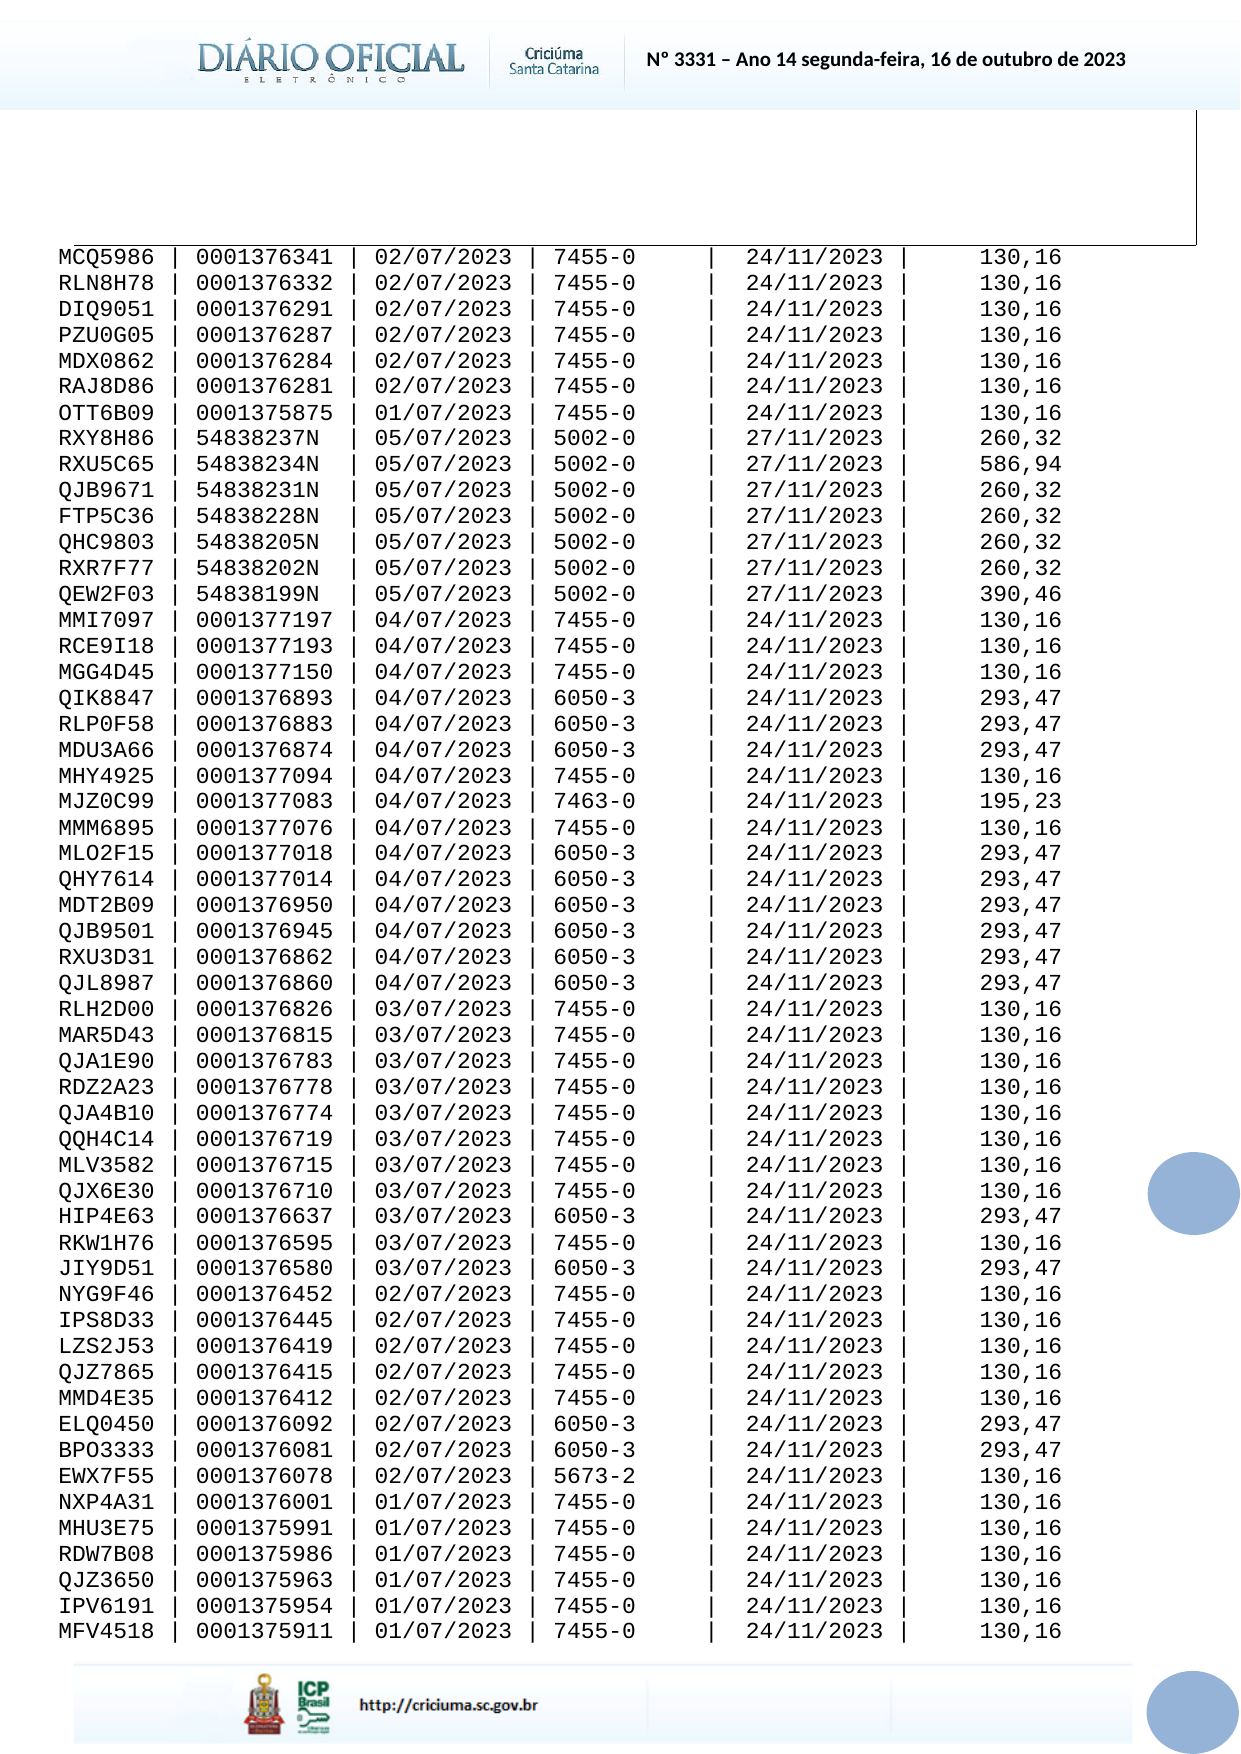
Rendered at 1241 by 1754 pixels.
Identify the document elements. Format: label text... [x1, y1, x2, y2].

text IPS8D33 | 0001376445 | 02/07/2023 | 7455-0 | 24/11/2023 | 130,16 [44, 1309, 1196, 1334]
text NYG9F46 | 0001376452 | 02/07/2023 | 7455-0 | 24/11/2023 | 130,16 [44, 1283, 1196, 1309]
text MJZ0C99 | 0001377083 | 04/07/2023 | 7463-0 | 24/11/2023 | 195,23 [44, 790, 1196, 816]
text RLP0F58 | 0001376883 | 04/07/2023 | 6050-3 | 24/11/2023 | 293,47 [44, 712, 1196, 738]
text OTT6B09 | 0001375875 | 01/07/2023 | 7455-0 | 24/11/2023 | 130,16 [44, 401, 1196, 427]
text MMD4E35 | 0001376412 | 02/07/2023 | 7455-0 | 24/11/2023 | 130,16 [44, 1386, 1196, 1412]
text MFV4518 | 0001375911 | 01/07/2023 | 7455-0 | 24/11/2023 | 130,16 [44, 1620, 1196, 1646]
text MAR5D43 | 0001376815 | 03/07/2023 | 7455-0 | 24/11/2023 | 130,16 [44, 1023, 1196, 1049]
text DIQ9051 | 0001376291 | 02/07/2023 | 7455-0 | 24/11/2023 | 130,16 [44, 297, 1196, 323]
text IPV6191 | 0001375954 | 01/07/2023 | 7455-0 | 24/11/2023 | 130,16 [44, 1594, 1196, 1620]
text RKW1H76 | 0001376595 | 03/07/2023 | 7455-0 | 24/11/2023 | 130,16 [44, 1231, 1196, 1257]
text ELQ0450 | 0001376092 | 02/07/2023 | 6050-3 | 24/11/2023 | 293,47 [44, 1412, 1196, 1438]
text RAJ8D86 | 0001376281 | 02/07/2023 | 7455-0 | 24/11/2023 | 130,16 [44, 375, 1196, 401]
text MMM6895 | 0001377076 | 04/07/2023 | 7455-0 | 24/11/2023 | 130,16 [44, 816, 1196, 842]
text QJX6E30 | 0001376710 | 03/07/2023 | 7455-0 | 24/11/2023 | 130,16 [44, 1179, 1150, 1205]
text MDX0862 | 0001376284 | 02/07/2023 | 7455-0 | 24/11/2023 | 130,16 [44, 349, 1196, 375]
text MCQ5986 | 0001376341 | 02/07/2023 | 7455-0 | 24/11/2023 | 130,16 [44, 245, 1196, 271]
text MHY4925 | 0001377094 | 04/07/2023 | 7455-0 | 24/11/2023 | 130,16 [44, 764, 1196, 790]
text QJA1E90 | 0001376783 | 03/07/2023 | 7455-0 | 24/11/2023 | 130,16 [44, 1049, 1196, 1075]
text RXR7F77 | 54838202N | 05/07/2023 | 5002-0 | 27/11/2023 | 260,32 [44, 556, 1196, 582]
text BPO3333 | 0001376081 | 02/07/2023 | 6050-3 | 24/11/2023 | 293,47 [44, 1438, 1196, 1464]
text QEW2F03 | 54838199N | 05/07/2023 | 5002-0 | 27/11/2023 | 390,46 [44, 582, 1196, 608]
text QHC9803 | 54838205N | 05/07/2023 | 5002-0 | 27/11/2023 | 260,32 [44, 531, 1196, 556]
text MDU3A66 | 0001376874 | 04/07/2023 | 6050-3 | 24/11/2023 | 293,47 [44, 738, 1196, 764]
text RDW7B08 | 0001375986 | 01/07/2023 | 7455-0 | 24/11/2023 | 130,16 [44, 1542, 1196, 1568]
text FTP5C36 | 54838228N | 05/07/2023 | 5002-0 | 27/11/2023 | 260,32 [44, 504, 1196, 531]
text QJA4B10 | 0001376774 | 03/07/2023 | 7455-0 | 24/11/2023 | 130,16 [44, 1101, 1196, 1127]
text MGG4D45 | 0001377150 | 04/07/2023 | 7455-0 | 24/11/2023 | 130,16 [44, 660, 1196, 686]
text MMI7097 | 0001377197 | 04/07/2023 | 7455-0 | 24/11/2023 | 130,16 [44, 608, 1196, 634]
text LZS2J53 | 0001376419 | 02/07/2023 | 7455-0 | 24/11/2023 | 130,16 [44, 1334, 1196, 1361]
text QHY7614 | 0001377014 | 04/07/2023 | 6050-3 | 24/11/2023 | 293,47 [44, 868, 1196, 894]
text NXP4A31 | 0001376001 | 01/07/2023 | 7455-0 | 24/11/2023 | 130,16 [44, 1490, 1196, 1516]
text RLH2D00 | 0001376826 | 03/07/2023 | 7455-0 | 24/11/2023 | 130,16 [44, 997, 1196, 1023]
text EWX7F55 | 0001376078 | 02/07/2023 | 5673-2 | 24/11/2023 | 130,16 [44, 1464, 1196, 1490]
text RLN8H78 | 0001376332 | 02/07/2023 | 7455-0 | 24/11/2023 | 130,16 [44, 271, 1196, 297]
text MDT2B09 | 0001376950 | 04/07/2023 | 6050-3 | 24/11/2023 | 293,47 [44, 894, 1196, 919]
text RDZ2A23 | 0001376778 | 03/07/2023 | 7455-0 | 24/11/2023 | 130,16 [44, 1075, 1196, 1101]
text QJZ7865 | 0001376415 | 02/07/2023 | 7455-0 | 24/11/2023 | 130,16 [44, 1361, 1196, 1386]
text MHU3E75 | 0001375991 | 01/07/2023 | 7455-0 | 24/11/2023 | 130,16 [44, 1516, 1196, 1542]
text RXY8H86 | 54838237N | 05/07/2023 | 5002-0 | 27/11/2023 | 260,32 [44, 427, 1196, 453]
text QJB9501 | 0001376945 | 04/07/2023 | 6050-3 | 24/11/2023 | 293,47 [44, 919, 1196, 946]
text RXU5C65 | 54838234N | 05/07/2023 | 5002-0 | 27/11/2023 | 586,94 [44, 453, 1196, 479]
text JIY9D51 | 0001376580 | 03/07/2023 | 6050-3 | 24/11/2023 | 293,47 [44, 1257, 1196, 1283]
text RCE9I18 | 0001377193 | 04/07/2023 | 7455-0 | 24/11/2023 | 130,16 [44, 634, 1196, 660]
text QJB9671 | 54838231N | 05/07/2023 | 5002-0 | 27/11/2023 | 260,32 [44, 479, 1196, 504]
text QIK8847 | 0001376893 | 04/07/2023 | 6050-3 | 24/11/2023 | 293,47 [44, 686, 1196, 712]
text PZU0G05 | 0001376287 | 02/07/2023 | 7455-0 | 24/11/2023 | 130,16 [44, 323, 1196, 349]
text QQH4C14 | 0001376719 | 03/07/2023 | 7455-0 | 24/11/2023 | 130,16 [44, 1127, 1196, 1153]
text RXU3D31 | 0001376862 | 04/07/2023 | 6050-3 | 24/11/2023 | 293,47 [44, 946, 1196, 971]
text HIP4E63 | 0001376637 | 03/07/2023 | 6050-3 | 24/11/2023 | 293,47 [44, 1205, 1171, 1231]
text QJL8987 | 0001376860 | 04/07/2023 | 6050-3 | 24/11/2023 | 293,47 [44, 971, 1196, 997]
text MLV3582 | 0001376715 | 03/07/2023 | 7455-0 | 24/11/2023 | 130,16 [44, 1153, 1180, 1179]
text MLO2F15 | 0001377018 | 04/07/2023 | 6050-3 | 24/11/2023 | 293,47 [44, 842, 1196, 868]
text QJZ3650 | 0001375963 | 01/07/2023 | 7455-0 | 24/11/2023 | 130,16 [44, 1568, 1196, 1594]
